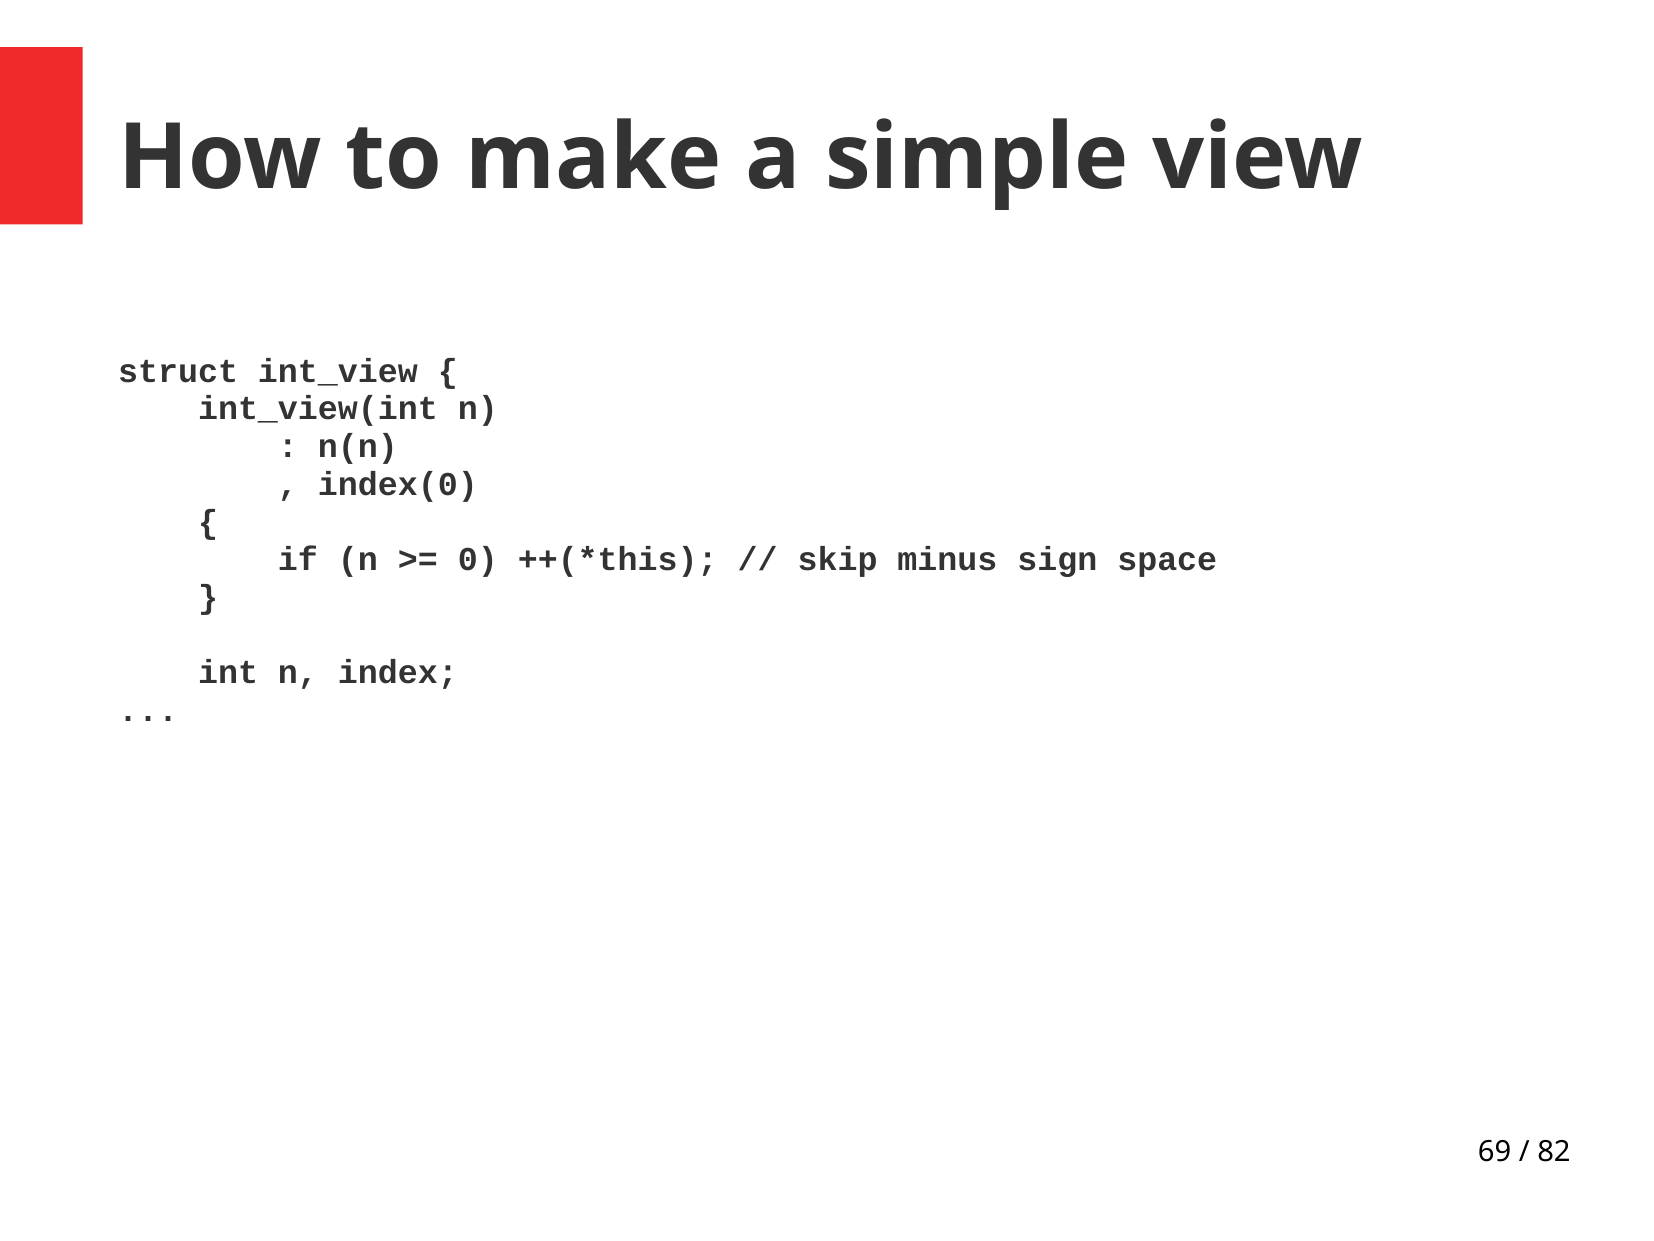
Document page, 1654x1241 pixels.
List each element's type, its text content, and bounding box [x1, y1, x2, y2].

list struct int_view { int_view(int n) : n(n) , index(0) { if (n >= 0) ++(*this); // skip minus sign space } int n, index; ... [118, 354, 1536, 1074]
title How to make a simple view [118, 49, 1571, 257]
